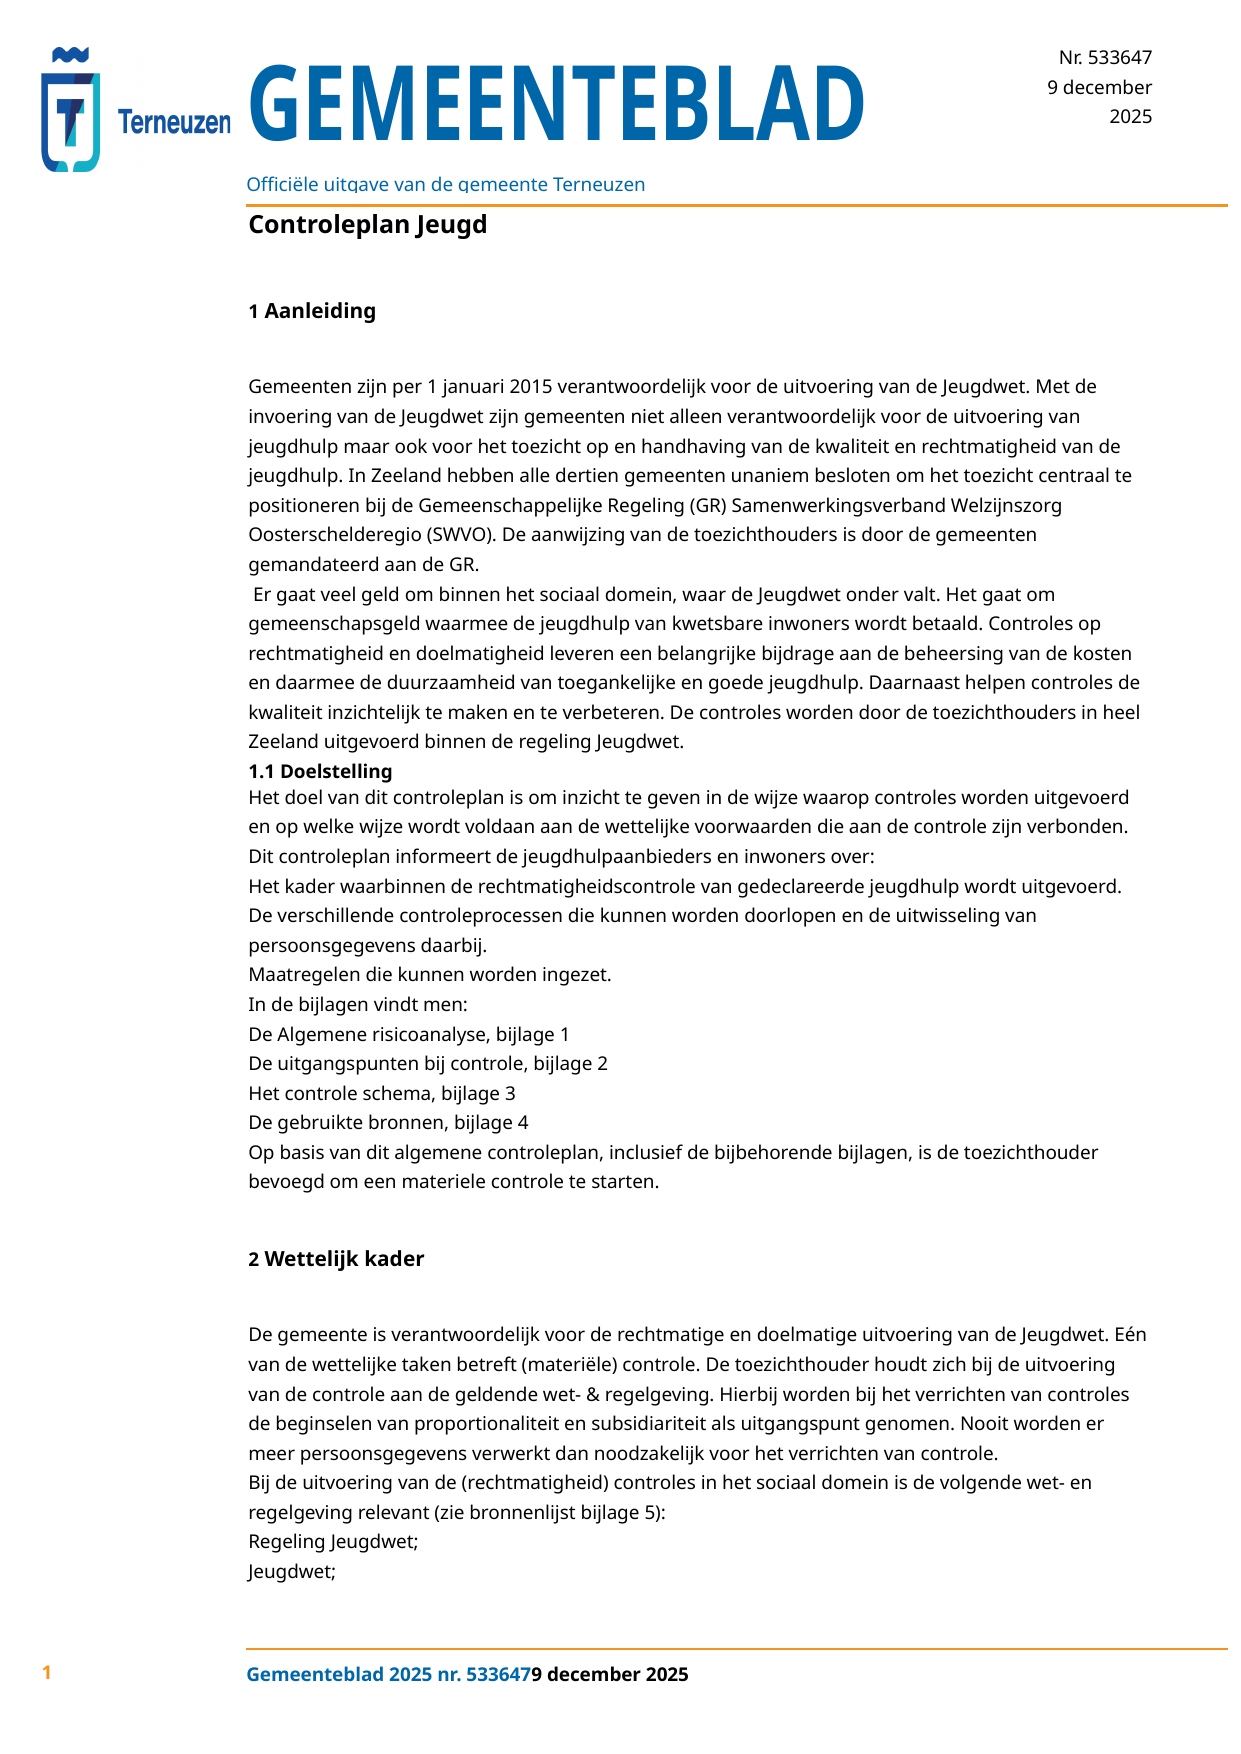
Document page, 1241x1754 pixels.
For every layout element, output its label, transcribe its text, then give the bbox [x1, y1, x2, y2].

text Op basis van dit algemene controleplan, inclusief de bijbehorende bijlagen, is de toezichthouder bevoegd om een materiele controle te starten. [248, 1139, 1152, 1194]
text Regeling Jeugdwet; [248, 1529, 1152, 1554]
text Het doel van dit controleplan is om inzicht te geven in de wijze waarop controles worden uitgevoerd en op welke wijze wordt voldaan aan de wettelijke voorwaarden die aan de controle zijn verbonden. [248, 784, 1152, 839]
text Dit controleplan informeert de jeugdhulpaanbieders en inwoners over: [248, 843, 1152, 869]
picture [41, 47, 231, 172]
text De gemeente is verantwoordelijk voor de rechtmatige en doelmatige uitvoering van de Jeugdwet. Eén van de wettelijke taken betreft (materiële) controle. De toezichthouder houdt zich bij de uitvoering van de controle aan de geldende wet- & regelgeving. Hierbij worden bij het verrichten van controles de beginselen van proportionaliteit en subsidiariteit als uitgangspunt genomen. Nooit worden er meer persoonsgegevens verwerkt dan noodzakelijk voor het verrichten van controle. [248, 1322, 1152, 1466]
text Het controle schema, bijlage 3 [248, 1080, 1152, 1106]
text Er gaat veel geld om binnen het sociaal domein, waar de Jeugdwet onder valt. Het gaat om gemeenschapsgeld waarmee de jeugdhulp van kwetsbare inwoners wordt betaald. Controles op rechtmatigheid en doelmatigheid leveren een belangrijke bijdrage aan de beheersing van de kosten en daarmee de duurzaamheid van toegankelijke en goede jeugdhulp. Daarnaast helpen controles de kwaliteit inzichtelijk te maken en te verbeteren. De controles worden door de toezichthouders in heel Zeeland uitgevoerd binnen de regeling Jeugdwet. [248, 581, 1152, 754]
text Controleplan Jeugd [248, 207, 1152, 241]
text Gemeenten zijn per 1 januari 2015 verantwoordelijk voor de uitvoering van de Jeugdwet. Met de invoering van de Jeugdwet zijn gemeenten niet alleen verantwoordelijk voor de uitvoering van jeugdhulp maar ook voor het toezicht op en handhaving van de kwaliteit en rechtmatigheid van de jeugdhulp. In Zeeland hebben alle dertien gemeenten unaniem besloten om het toezicht centraal te positioneren bij de Gemeenschappelijke Regeling (GR) Samenwerkingsverband Welzijnszorg Oosterschelderegio (SWVO). De aanwijzing van de toezichthouders is door de gemeenten gemandateerd aan de GR. [248, 374, 1152, 577]
text De verschillende controleprocessen die kunnen worden doorlopen en de uitwisseling van persoonsgegevens daarbij. [248, 902, 1152, 958]
text Maatregelen die kunnen worden ingezet. [248, 962, 1152, 987]
text Het kader waarbinnen de rechtmatigheidscontrole van gedeclareerde jeugdhulp wordt uitgevoerd. [248, 873, 1152, 898]
text 1.1 Doelstelling [248, 758, 1152, 784]
text In de bijlagen vindt men: [248, 991, 1152, 1017]
text 2 Wettelijk kader [248, 1244, 1152, 1272]
text Bij de uitvoering van de (rechtmatigheid) controles in het sociaal domein is de volgende wet- en regelgeving relevant (zie bronnenlijst bijlage 5): [248, 1469, 1152, 1525]
text Jeugdwet; [248, 1558, 1152, 1584]
text De uitgangspunten bij controle, bijlage 2 [248, 1050, 1152, 1076]
text 1 Aanleiding [248, 296, 1152, 324]
text De Algemene risicoanalyse, bijlage 1 [248, 1021, 1152, 1046]
text De gebruikte bronnen, bijlage 4 [248, 1109, 1152, 1135]
